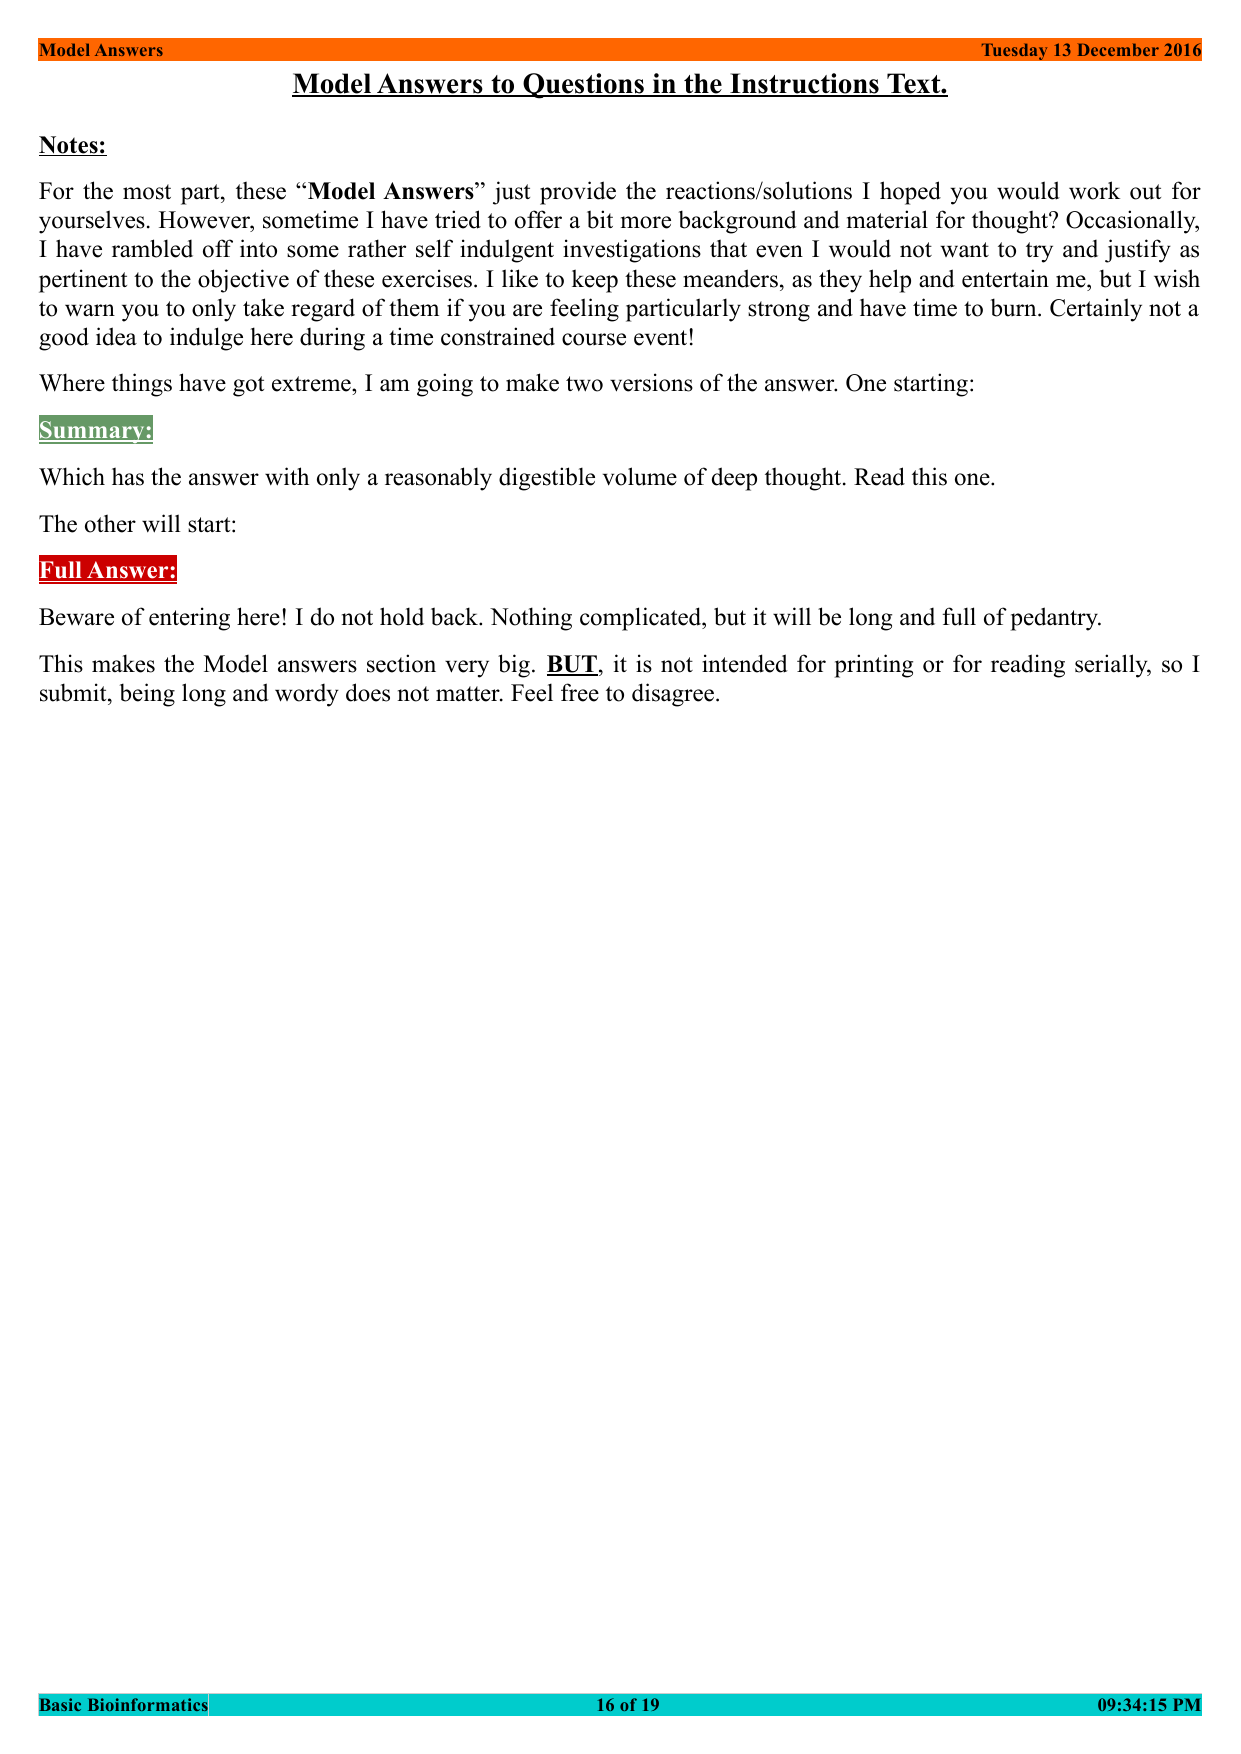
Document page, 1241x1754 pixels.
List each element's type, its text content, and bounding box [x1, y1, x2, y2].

text Beware of entering here! I do not hold back. Nothing complicated, but it will be long and full of pedantry. [38, 602, 1202, 631]
text For the most part, these “Model Answers” just provide the reactions/solutions I hoped you would work out for yourselves. However, sometime I have tried to offer a bit more background and material for thought? Occasionally, I have rambled off into some rather self indulgent investigations that even I would not want to try and justify as pertinent to the objective of these exercises. I like to keep these meanders, as they help and entertain me, but I wish to warn you to only take regard of them if you are feeling particularly strong and have time to burn. Certainly not a good idea to indulge here during a time constrained course event! [38, 176, 1202, 351]
text Where things have got extreme, I am going to make two versions of the answer. One starting: [38, 368, 1202, 397]
text Full Answer: [38, 555, 1202, 584]
text The other will start: [38, 509, 1202, 538]
text This makes the Model answers section very big. BUT, it is not intended for printing or for reading serially, so I submit, being long and wordy does not matter. Feel free to disagree. [38, 649, 1202, 707]
text Which has the answer with only a reasonably digestible volume of deep thought. Read this one. [38, 462, 1202, 491]
text Summary: [38, 415, 1202, 444]
text Model Answers to Questions in the Instructions Text. [38, 66, 1202, 100]
text Notes: [38, 129, 1202, 158]
